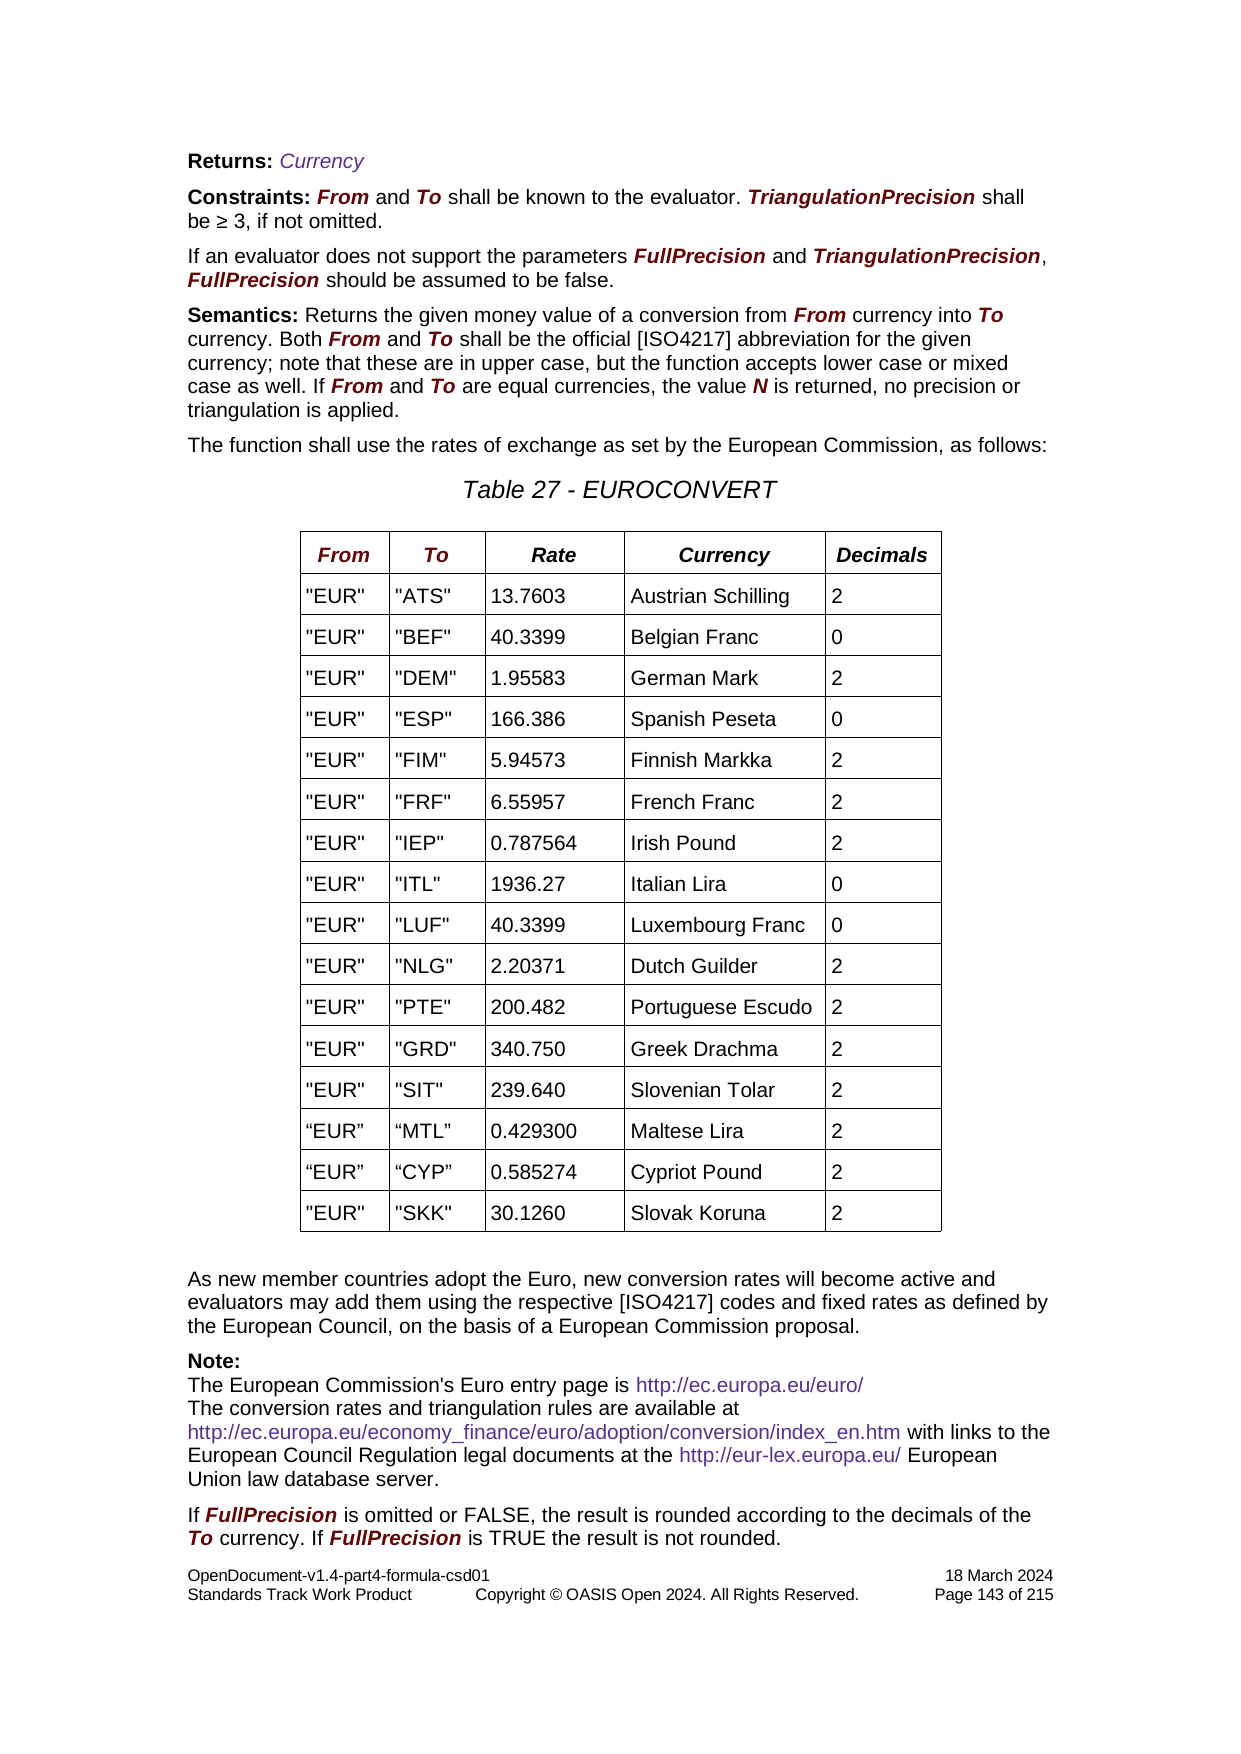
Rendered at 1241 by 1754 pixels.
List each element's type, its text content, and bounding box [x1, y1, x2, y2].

table_cell 1.95583 [486, 656, 624, 696]
text If FullPrecision is omitted or FALSE, the result is rounded according to the decimals of the To currency. If FullPrecision is TRUE the result is not rounded. [187, 1503, 1053, 1550]
table_cell Irish Pound [625, 820, 825, 861]
table_cell 2 [826, 1067, 941, 1107]
table_cell "IEP" [390, 820, 485, 861]
text Returns: Currency [187, 150, 1053, 173]
table_cell "EUR" [301, 1067, 389, 1107]
table_cell Slovak Koruna [625, 1191, 825, 1231]
table_cell "EUR" [301, 697, 389, 737]
table_cell "EUR" [301, 944, 389, 984]
table_cell 1936.27 [486, 862, 624, 902]
table_cell "NLG" [390, 944, 485, 984]
table_cell "EUR" [301, 615, 389, 655]
table_header From [301, 532, 389, 572]
table_cell Slovenian Tolar [625, 1067, 825, 1107]
table_cell French Franc [625, 779, 825, 819]
table_cell “CYP” [390, 1150, 485, 1190]
table_cell "EUR" [301, 779, 389, 819]
table_header Rate [486, 532, 624, 572]
table_cell Portuguese Escudo [625, 985, 825, 1025]
table_cell "ATS" [390, 574, 485, 614]
table_cell "SIT" [390, 1067, 485, 1107]
table_cell 340.750 [486, 1026, 624, 1066]
table_cell "EUR" [301, 1026, 389, 1066]
table_cell Finnish Markka [625, 738, 825, 778]
table_cell 2.20371 [486, 944, 624, 984]
table_header Decimals [826, 532, 941, 572]
table_cell Dutch Guilder [625, 944, 825, 984]
table_cell "BEF" [390, 615, 485, 655]
table_cell "EUR" [301, 985, 389, 1025]
table_cell "EUR" [301, 820, 389, 861]
table_cell 2 [826, 820, 941, 861]
table_cell Belgian Franc [625, 615, 825, 655]
table_cell Italian Lira [625, 862, 825, 902]
table_cell 5.94573 [486, 738, 624, 778]
table_cell "EUR" [301, 1191, 389, 1231]
table_cell 0 [826, 903, 941, 943]
table_cell “EUR” [301, 1150, 389, 1190]
text If an evaluator does not support the parameters FullPrecision and TriangulationPrecision, FullPrecision should be assumed to be false. [187, 245, 1053, 292]
text Semantics: Returns the given money value of a conversion from From currency into To currency. Both From and To shall be the official [ISO4217] abbreviation for the given currency; note that these are in upper case, but the function accepts lower case or mixed case as well. If From and To are equal currencies, the value N is returned, no precision or triangulation is applied. [187, 304, 1053, 422]
table_cell 239.640 [486, 1067, 624, 1107]
table_cell "EUR" [301, 738, 389, 778]
table_cell "EUR" [301, 574, 389, 614]
text Constraints: From and To shall be known to the evaluator. TriangulationPrecision shall be ≥ 3, if not omitted. [187, 186, 1053, 233]
table_cell Maltese Lira [625, 1109, 825, 1148]
table_cell 2 [826, 944, 941, 984]
table_cell Greek Drachma [625, 1026, 825, 1066]
table_cell 200.482 [486, 985, 624, 1025]
table_cell 40.3399 [486, 903, 624, 943]
table_cell 2 [826, 1109, 941, 1148]
table_header Currency [625, 532, 825, 572]
table_cell 40.3399 [486, 615, 624, 655]
table_cell "FIM" [390, 738, 485, 778]
table_header To [390, 532, 485, 572]
table_cell "ESP" [390, 697, 485, 737]
table_cell 2 [826, 1150, 941, 1190]
table_cell 166.386 [486, 697, 624, 737]
table_cell Cypriot Pound [625, 1150, 825, 1190]
table_cell 2 [826, 1026, 941, 1066]
table_cell "SKK" [390, 1191, 485, 1231]
table_cell "EUR" [301, 903, 389, 943]
text The function shall use the rates of exchange as set by the European Commission, as follows: [187, 434, 1053, 457]
table_cell "ITL" [390, 862, 485, 902]
table_cell 2 [826, 985, 941, 1025]
table_cell “EUR” [301, 1109, 389, 1148]
table_cell "LUF" [390, 903, 485, 943]
text Table 27 - EUROCONVERT [187, 476, 1053, 504]
table_cell “MTL” [390, 1109, 485, 1148]
table_cell "DEM" [390, 656, 485, 696]
table_cell 0 [826, 697, 941, 737]
table_cell 2 [826, 1191, 941, 1231]
table_cell 2 [826, 738, 941, 778]
table_cell "EUR" [301, 862, 389, 902]
text Note: The European Commission's Euro entry page is http://ec.europa.eu/euro/ The conversion rates and triangulation rules are available at http://ec.europa.eu/economy_finance/euro/adoption/conversion/index_en.htm with links to the European Council Regulation legal documents at the http://eur-lex.europa.eu/ European Union law database server. [187, 1350, 1053, 1491]
table_cell 0.585274 [486, 1150, 624, 1190]
table_cell 6.55957 [486, 779, 624, 819]
table_cell 2 [826, 779, 941, 819]
table_cell 30.1260 [486, 1191, 624, 1231]
table_cell German Mark [625, 656, 825, 696]
table_cell "FRF" [390, 779, 485, 819]
table_cell "GRD" [390, 1026, 485, 1066]
table_cell 13.7603 [486, 574, 624, 614]
text As new member countries adopt the Euro, new conversion rates will become active and evaluators may add them using the respective [ISO4217] codes and fixed rates as defined by the European Council, on the basis of a European Commission proposal. [187, 1267, 1053, 1338]
table_cell Luxembourg Franc [625, 903, 825, 943]
table_cell 0 [826, 862, 941, 902]
table_cell 0 [826, 615, 941, 655]
table_cell "PTE" [390, 985, 485, 1025]
table_cell 0.429300 [486, 1109, 624, 1148]
table_cell 2 [826, 656, 941, 696]
table_cell 2 [826, 574, 941, 614]
table_cell Austrian Schilling [625, 574, 825, 614]
table_cell 0.787564 [486, 820, 624, 861]
table_cell Spanish Peseta [625, 697, 825, 737]
table_cell "EUR" [301, 656, 389, 696]
